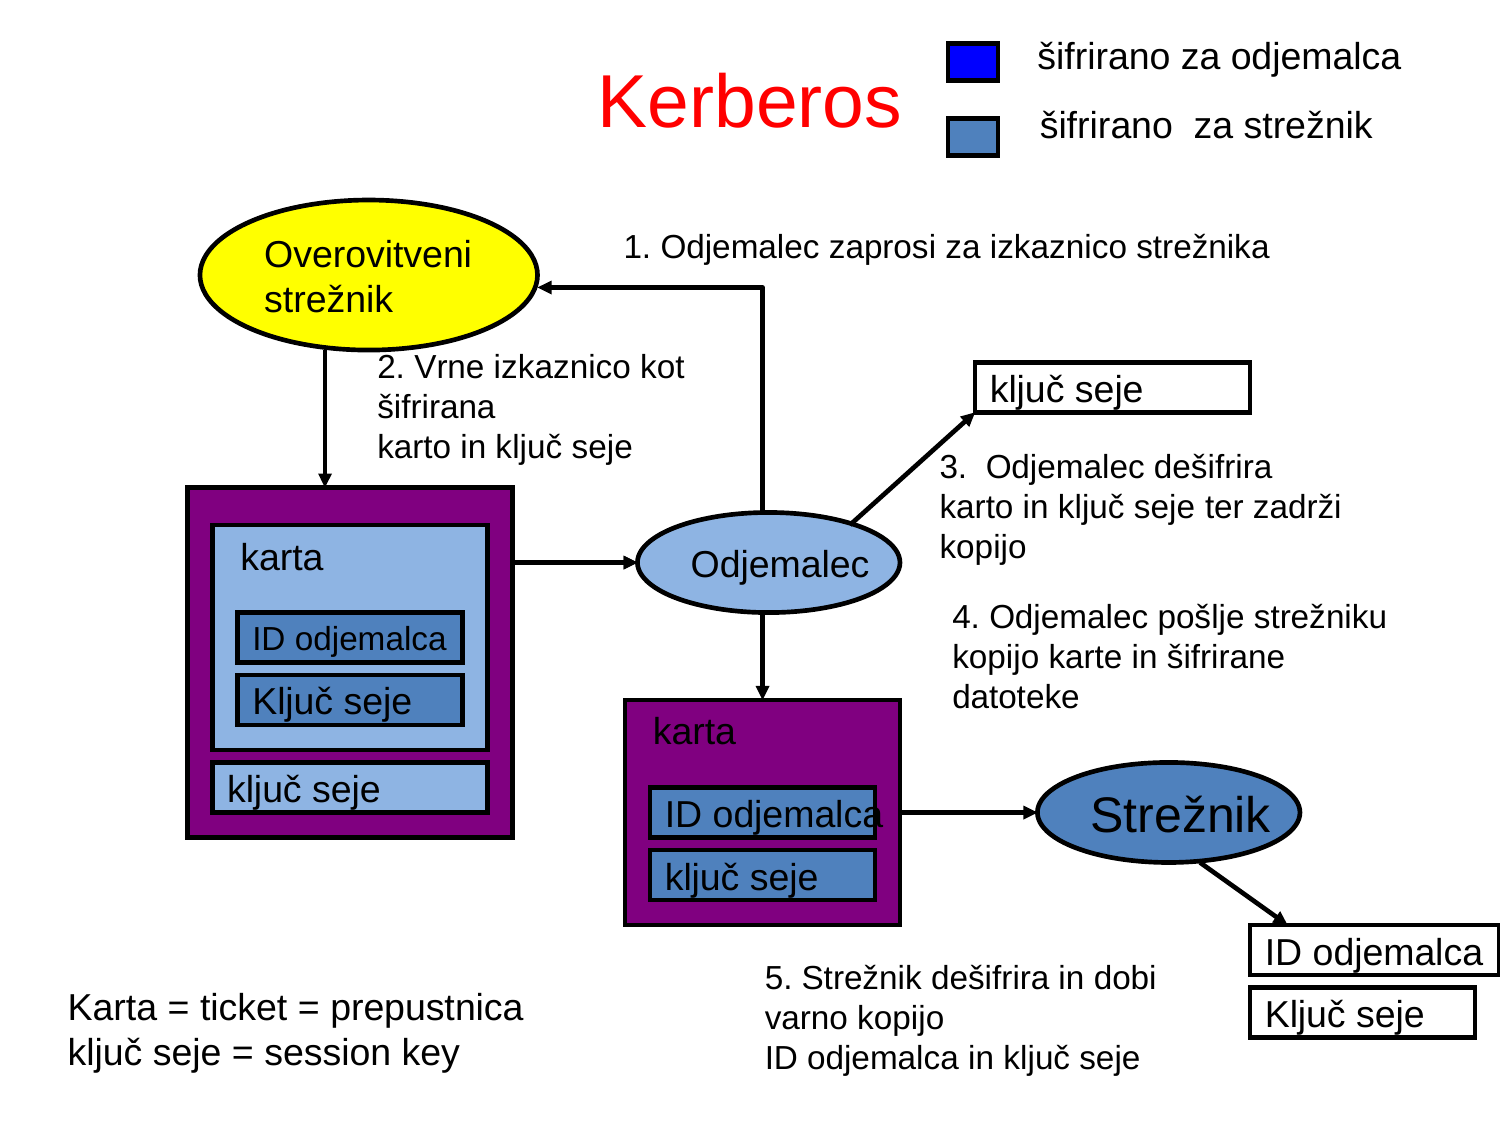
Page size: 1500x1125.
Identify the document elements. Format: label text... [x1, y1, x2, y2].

text_box [947, 118, 998, 156]
text_box ID odjemalca [237, 612, 463, 663]
text_box Strežnik [1037, 762, 1300, 863]
title Kerberos [75, 45, 1426, 151]
text_box ključ seje [212, 762, 488, 813]
text_box karta [638, 699, 752, 761]
text_box 5. Strežnik dešifrira in dobi varno kopijo ID odjemalca in ključ seje [749, 948, 1225, 1084]
text_box 1. Odjemalec zaprosi za izkaznico strežnika [608, 217, 1286, 273]
text_box ključ seje [974, 362, 1250, 413]
text_box [947, 43, 998, 81]
text_box Karta = ticket = prepustnica ključ seje = session key [53, 974, 539, 1081]
text_box karta [225, 524, 339, 586]
text_box ID odjemalca [1249, 924, 1500, 975]
text_box Overovitveni strežnik [199, 200, 538, 351]
text_box Ključ seje [237, 674, 463, 725]
text_box Odjemalec [637, 512, 901, 613]
text_box ID odjemalca [650, 787, 876, 838]
text_box šifrirano za odjemalca [1022, 24, 1417, 86]
text_box ključ seje [650, 849, 876, 900]
text_box 3. Odjemalec dešifrira karto in ključ seje ter zadrži kopijo [924, 437, 1363, 574]
text_box Ključ seje [1250, 987, 1476, 1038]
text_box šifrirano za strežnik [1024, 93, 1388, 154]
text_box [187, 487, 513, 838]
text_box 4. Odjemalec pošlje strežniku kopijo karte in šifrirane datoteke [937, 587, 1463, 724]
text_box [624, 699, 900, 925]
text_box 2. Vrne izkaznico kot šifrirana karto in ključ seje [362, 337, 751, 474]
